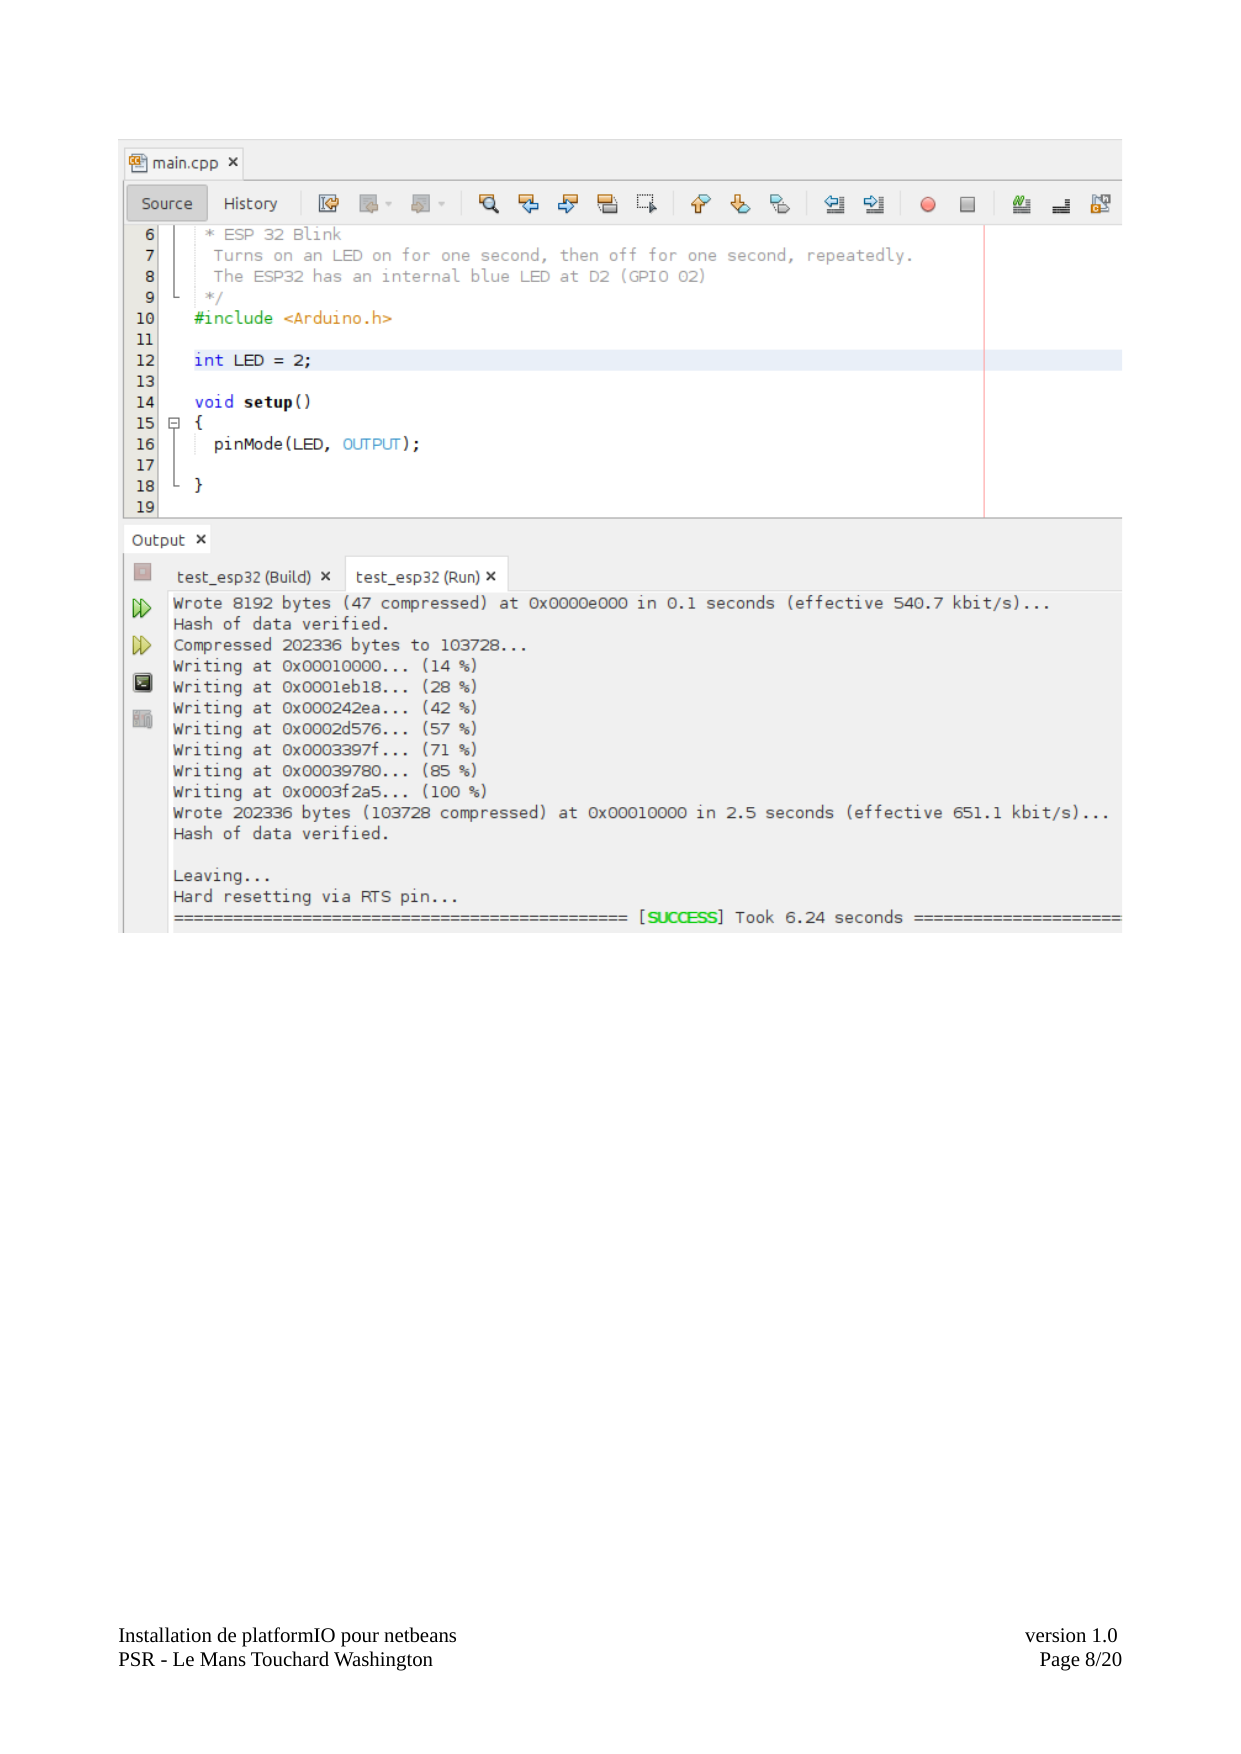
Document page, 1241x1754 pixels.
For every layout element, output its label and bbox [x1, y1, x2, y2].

picture [118, 139, 1123, 933]
